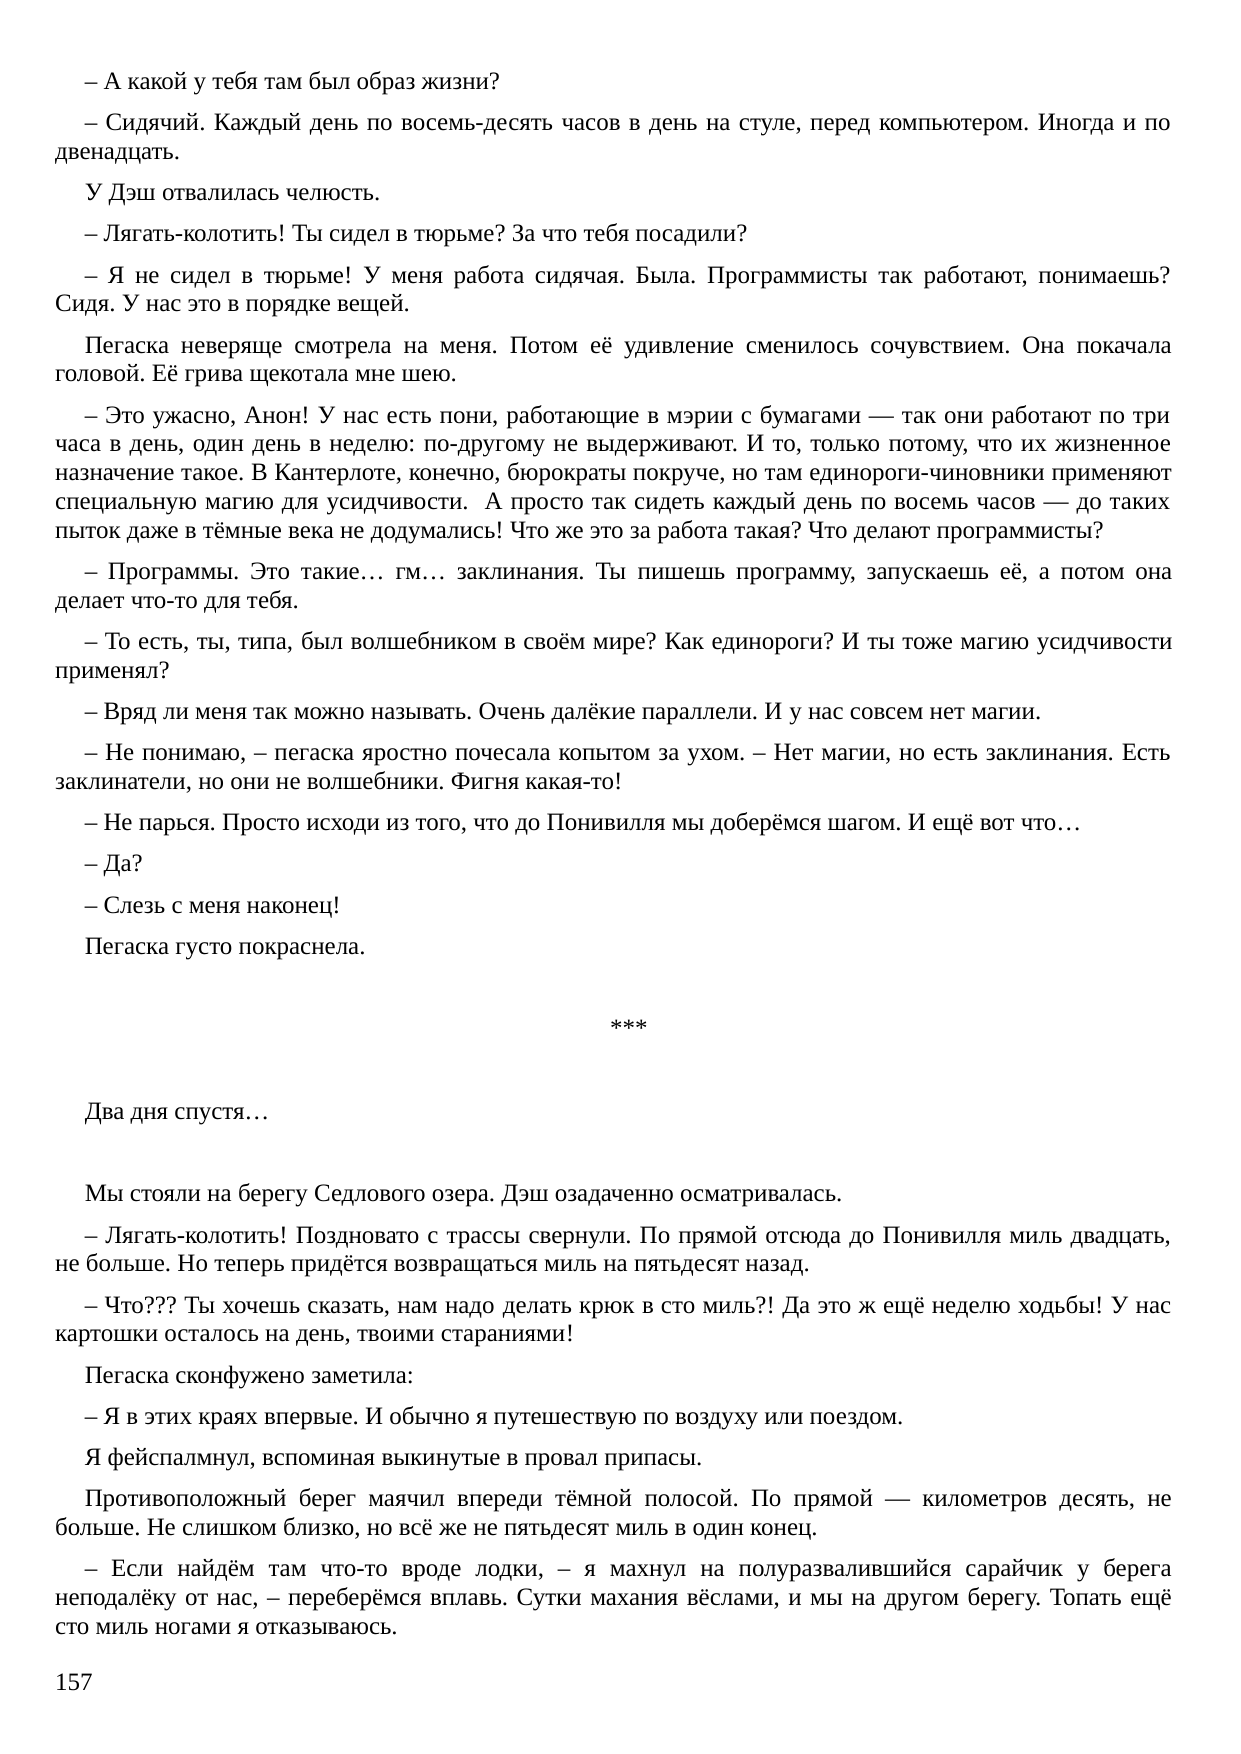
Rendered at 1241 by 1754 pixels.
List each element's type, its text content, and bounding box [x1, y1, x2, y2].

text – Я в этих краях впервые. И обычно я путешествую по воздуху или поездом. [55, 1401, 1173, 1430]
text – Слезь с меня наконец! [55, 890, 1173, 918]
text – Лягать-колотить! Ты сидел в тюрьме? За что тебя посадили? [55, 218, 1173, 247]
text У Дэш отвалилась челюсть. [55, 177, 1173, 206]
text Пегаска густо покраснела. [55, 931, 1173, 960]
text Два дня спустя… [55, 1096, 1173, 1125]
text Я фейспалмнул, вспоминая выкинутые в провал припасы. [55, 1442, 1173, 1471]
text *** [55, 1013, 1173, 1042]
text Противоположный берег маячил впереди тёмной полосой. По прямой — километров десять, не больше. Не слишком близко, но всё же не пятьдесят миль в один конец. [55, 1483, 1173, 1541]
text – То есть, ты, типа, был волшебником в своём мире? Как единороги? И ты тоже магию усидчивости применял? [55, 626, 1173, 683]
text – Лягать-колотить! Поздновато с трассы свернули. По прямой отсюда до Понивилля миль двадцать, не больше. Но теперь придётся возвращаться миль на пятьдесят назад. [55, 1220, 1173, 1277]
text – Да? [55, 848, 1173, 877]
text – Что??? Ты хочешь сказать, нам надо делать крюк в сто миль?! Да это ж ещё неделю ходьбы! У нас картошки осталось на день, твоими стараниями! [55, 1290, 1173, 1347]
text – Программы. Это такие… гм… заклинания. Ты пишешь программу, запускаешь её, а потом она делает что-то для тебя. [55, 556, 1173, 613]
text Пегаска неверяще смотрела на меня. Потом её удивление сменилось сочувствием. Она покачала головой. Её грива щекотала мне шею. [55, 330, 1173, 387]
text Мы стояли на берегу Седлового озера. Дэш озадаченно осматривалась. [55, 1178, 1173, 1207]
text – Если найдём там что-то вроде лодки, – я махнул на полуразвалившийся сарайчик у берега неподалёку от нас, – переберёмся вплавь. Сутки махания вёслами, и мы на другом берегу. Топать ещё сто миль ногами я отказываюсь. [55, 1553, 1173, 1640]
text – Я не сидел в тюрьме! У меня работа сидячая. Была. Программисты так работают, понимаешь? Сидя. У нас это в порядке вещей. [55, 260, 1173, 317]
text – А какой у тебя там был образ жизни? [55, 66, 1173, 95]
text – Не парься. Просто исходи из того, что до Понивилля мы доберёмся шагом. И ещё вот что… [55, 807, 1173, 836]
text – Не понимаю, – пегаска яростно почесала копытом за ухом. – Нет магии, но есть заклинания. Есть заклинатели, но они не волшебники. Фигня какая-то! [55, 737, 1173, 795]
text – Это ужасно, Анон! У нас есть пони, работающие в мэрии с бумагами — так они работают по три часа в день, один день в неделю: по-другому не выдерживают. И то, только потому, что их жизненное назначение такое. В Кантерлоте, конечно, бюрократы покруче, но там единороги-чиновники применяют специальную магию для усидчивости. А просто так сидеть каждый день по восемь часов — до таких пыток даже в тёмные века не додумались! Что же это за работа такая? Что делают программисты? [55, 400, 1173, 543]
text – Вряд ли меня так можно называть. Очень далёкие параллели. И у нас совсем нет магии. [55, 696, 1173, 725]
text – Сидячий. Каждый день по восемь-десять часов в день на стуле, перед компьютером. Иногда и по двенадцать. [55, 107, 1173, 165]
text Пегаска сконфужено заметила: [55, 1360, 1173, 1388]
